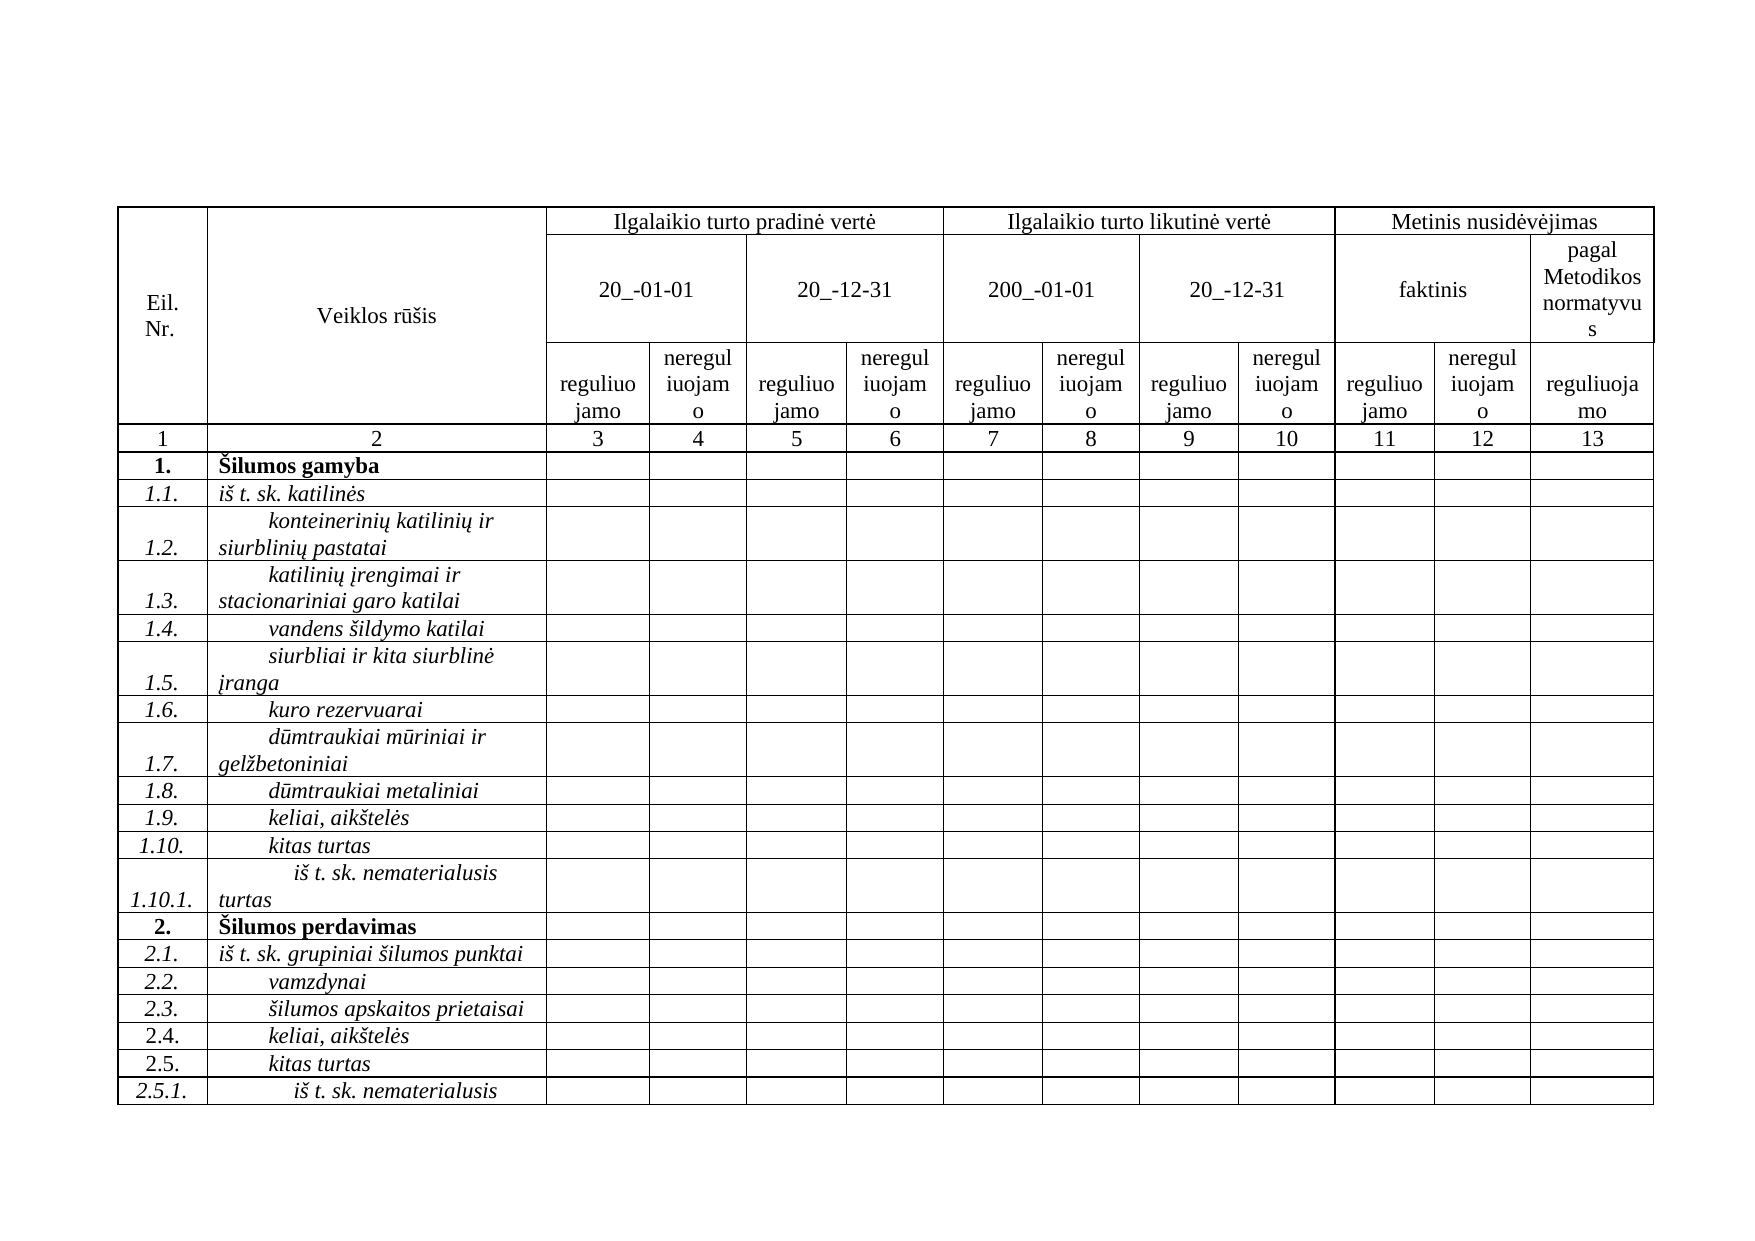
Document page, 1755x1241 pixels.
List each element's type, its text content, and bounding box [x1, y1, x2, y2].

table_cell [547, 642, 649, 695]
table_cell iš t. sk. nematerialusis turtas [208, 859, 546, 912]
table_cell [944, 995, 1042, 1022]
table_cell [547, 832, 649, 858]
table_cell [547, 995, 649, 1022]
table_cell konteinerinių katilinių ir siurblinių pastatai [208, 507, 546, 560]
table_cell [847, 696, 943, 722]
table_cell [650, 913, 746, 939]
table_cell [650, 1050, 746, 1076]
table_cell reguliuojamo [1531, 343, 1653, 423]
table_cell [547, 480, 649, 506]
table_cell [747, 995, 846, 1022]
table_cell [1140, 968, 1238, 994]
table_cell [650, 940, 746, 967]
table_cell [1043, 1078, 1139, 1104]
table_cell [650, 859, 746, 912]
table_cell [1435, 453, 1530, 479]
table_cell [1531, 480, 1653, 506]
table_cell 200_-01-01 [944, 235, 1139, 342]
table_cell [547, 940, 649, 967]
table_cell [1435, 561, 1530, 614]
table_cell [1531, 940, 1653, 967]
table_cell [944, 642, 1042, 695]
table_cell Šilumos perdavimas [208, 913, 546, 939]
table_cell [1043, 642, 1139, 695]
table_cell [1043, 832, 1139, 858]
table_cell [1239, 777, 1334, 803]
table_cell [847, 642, 943, 695]
table_cell [747, 507, 846, 560]
table_cell 1.8. [119, 777, 207, 803]
table_cell [847, 1050, 943, 1076]
table_cell [1531, 453, 1653, 479]
table_cell [1140, 480, 1238, 506]
table_cell [1239, 859, 1334, 912]
table_cell [1435, 507, 1530, 560]
table_cell [847, 995, 943, 1022]
table_cell iš t. sk. katilinės [208, 480, 546, 506]
table_cell 2 [208, 425, 546, 451]
table_cell [1336, 832, 1434, 858]
table_cell [944, 940, 1042, 967]
table_cell [1140, 913, 1238, 939]
table_header Eil. Nr. [119, 208, 207, 423]
table_cell [747, 615, 846, 641]
table_cell [1140, 561, 1238, 614]
table_cell [1239, 913, 1334, 939]
table_cell [847, 507, 943, 560]
table_cell [1435, 696, 1530, 722]
table_cell [847, 913, 943, 939]
table_cell [1531, 615, 1653, 641]
table_cell [747, 696, 846, 722]
table_cell [1435, 1023, 1530, 1049]
table_cell 2.3. [119, 995, 207, 1022]
table_cell [1336, 805, 1434, 831]
table_cell [650, 805, 746, 831]
table_cell kitas turtas [208, 832, 546, 858]
table_cell nereguliuojamo [1239, 343, 1334, 423]
table_cell [650, 480, 746, 506]
table_cell [1336, 696, 1434, 722]
table_cell [1140, 642, 1238, 695]
table_cell [547, 723, 649, 776]
table_cell 2.5.1. [119, 1078, 207, 1104]
table_cell [847, 1078, 943, 1104]
table_header Metinis nusidėvėjimas [1336, 208, 1653, 234]
table_cell [747, 561, 846, 614]
table_cell [747, 1050, 846, 1076]
table_cell [547, 1023, 649, 1049]
table_cell [650, 968, 746, 994]
table_cell [1531, 805, 1653, 831]
table_cell [1435, 913, 1530, 939]
table_cell [847, 615, 943, 641]
table_cell [944, 1078, 1042, 1104]
table_cell nereguliuojamo [1043, 343, 1139, 423]
table_cell [1043, 615, 1139, 641]
table_cell 1.9. [119, 805, 207, 831]
table_cell reguliuojamo [944, 343, 1042, 423]
table_cell [944, 561, 1042, 614]
table_cell reguliuojamo [1140, 343, 1238, 423]
table_header Ilgalaikio turto likutinė vertė [944, 208, 1334, 234]
table_cell [1336, 561, 1434, 614]
table_cell [1435, 642, 1530, 695]
table_cell [1531, 642, 1653, 695]
table_cell reguliuojamo [747, 343, 846, 423]
table_cell [650, 832, 746, 858]
table_cell [1435, 615, 1530, 641]
table_cell [547, 859, 649, 912]
table_cell [944, 832, 1042, 858]
table_cell 1.10. [119, 832, 207, 858]
table_cell dūmtraukiai metaliniai [208, 777, 546, 803]
table_cell siurbliai ir kita siurblinė įranga [208, 642, 546, 695]
table_cell [1531, 507, 1653, 560]
table_cell [1239, 1078, 1334, 1104]
table_cell 1.3. [119, 561, 207, 614]
table_cell reguliuojamo [547, 343, 649, 423]
table_cell nereguliuojamo [847, 343, 943, 423]
table_cell [1336, 940, 1434, 967]
table_cell katilinių įrengimai ir stacionariniai garo katilai [208, 561, 546, 614]
table_cell [1336, 859, 1434, 912]
table_cell kitas turtas [208, 1050, 546, 1076]
table_cell [944, 859, 1042, 912]
table_cell [1140, 1078, 1238, 1104]
table_cell [1043, 480, 1139, 506]
table_cell [1531, 561, 1653, 614]
table_cell [747, 777, 846, 803]
table_cell 2.4. [119, 1023, 207, 1049]
table_cell [1239, 507, 1334, 560]
table_cell [1435, 995, 1530, 1022]
table_cell [1435, 480, 1530, 506]
table_cell Šilumos gamyba [208, 453, 546, 479]
table_cell [1140, 507, 1238, 560]
table_cell [1140, 940, 1238, 967]
table_cell [1140, 859, 1238, 912]
table_cell [1043, 805, 1139, 831]
table_cell [650, 995, 746, 1022]
table_cell [1336, 913, 1434, 939]
table_cell [847, 805, 943, 831]
table_cell [747, 968, 846, 994]
table_cell [1336, 1023, 1434, 1049]
table_cell [1336, 995, 1434, 1022]
table_cell [1531, 995, 1653, 1022]
table_cell [1531, 913, 1653, 939]
table_cell [650, 642, 746, 695]
table_cell nereguliuojamo [650, 343, 746, 423]
table_cell šilumos apskaitos prietaisai [208, 995, 546, 1022]
table_cell [547, 615, 649, 641]
table_cell [1531, 696, 1653, 722]
table_cell 1. [119, 453, 207, 479]
table_cell [547, 968, 649, 994]
table_cell [944, 968, 1042, 994]
table_cell [650, 561, 746, 614]
table_cell [547, 805, 649, 831]
table_cell [547, 913, 649, 939]
table_header Veiklos rūšis [208, 208, 546, 423]
table_cell iš t. sk. nematerialusis [208, 1078, 546, 1104]
table_cell [1435, 723, 1530, 776]
table_cell [944, 1023, 1042, 1049]
table_cell [1043, 995, 1139, 1022]
table_cell [1435, 832, 1530, 858]
table_cell [1239, 480, 1334, 506]
table_cell [944, 1050, 1042, 1076]
table_cell 7 [944, 425, 1042, 451]
table_cell [1043, 1050, 1139, 1076]
table_cell 1.1. [119, 480, 207, 506]
table_cell [547, 453, 649, 479]
table_cell [1239, 696, 1334, 722]
table_cell [944, 507, 1042, 560]
table_cell nereguliuojamo [1435, 343, 1530, 423]
table_cell 20_-12-31 [1140, 235, 1334, 342]
table_cell [1043, 968, 1139, 994]
table_cell [1239, 940, 1334, 967]
table_cell [747, 832, 846, 858]
table_cell keliai, aikštelės [208, 1023, 546, 1049]
table_cell [1043, 696, 1139, 722]
table_cell faktinis [1336, 235, 1530, 342]
table_cell [1043, 1023, 1139, 1049]
table_cell 5 [747, 425, 846, 451]
table_cell [1239, 968, 1334, 994]
table_cell reguliuojamo [1336, 343, 1434, 423]
table_cell [1140, 615, 1238, 641]
table_cell [650, 1023, 746, 1049]
table_cell [847, 777, 943, 803]
table_cell [650, 615, 746, 641]
table_cell [650, 723, 746, 776]
table_cell [1336, 453, 1434, 479]
table_cell [1239, 832, 1334, 858]
table_cell [1043, 507, 1139, 560]
table_cell [1435, 1050, 1530, 1076]
table_cell 1.7. [119, 723, 207, 776]
table_cell [847, 453, 943, 479]
table_cell [1531, 1078, 1653, 1104]
table_cell [747, 723, 846, 776]
table_cell [747, 480, 846, 506]
table_cell [1140, 805, 1238, 831]
table_cell [1043, 913, 1139, 939]
table_cell [1531, 832, 1653, 858]
table_cell [944, 777, 1042, 803]
table_cell [1140, 453, 1238, 479]
table_cell [1336, 642, 1434, 695]
table_cell 8 [1043, 425, 1139, 451]
table_cell 20_-01-01 [547, 235, 746, 342]
table_cell [747, 1023, 846, 1049]
table_cell [1531, 968, 1653, 994]
table_cell 2.5. [119, 1050, 207, 1076]
table_cell keliai, aikštelės [208, 805, 546, 831]
table_cell [1336, 968, 1434, 994]
table_cell [650, 1078, 746, 1104]
table_cell [1435, 805, 1530, 831]
table_cell [847, 723, 943, 776]
table_cell vandens šildymo katilai [208, 615, 546, 641]
table_cell [1531, 1023, 1653, 1049]
table_cell 1 [119, 425, 207, 451]
table_cell dūmtraukiai mūriniai ir gelžbetoniniai [208, 723, 546, 776]
table_cell [847, 859, 943, 912]
table_cell [650, 507, 746, 560]
table_cell [1043, 940, 1139, 967]
table_cell [1043, 453, 1139, 479]
table_cell [1043, 777, 1139, 803]
table_cell [1043, 723, 1139, 776]
table_cell [1239, 723, 1334, 776]
table_cell 9 [1140, 425, 1238, 451]
table_cell [547, 1050, 649, 1076]
table_cell 4 [650, 425, 746, 451]
table_cell [847, 1023, 943, 1049]
table_cell [944, 453, 1042, 479]
table_cell 2. [119, 913, 207, 939]
table_cell [1336, 1078, 1434, 1104]
table_cell 1.2. [119, 507, 207, 560]
table_cell 13 [1531, 425, 1653, 451]
table_cell [1435, 777, 1530, 803]
table_cell kuro rezervuarai [208, 696, 546, 722]
table_cell [1435, 968, 1530, 994]
table_cell [1239, 805, 1334, 831]
table_cell 1.5. [119, 642, 207, 695]
table_cell [1140, 723, 1238, 776]
table_cell [1043, 561, 1139, 614]
table_cell pagal Metodikos normatyvus [1531, 235, 1653, 342]
table_cell [1239, 1050, 1334, 1076]
table_cell [1239, 453, 1334, 479]
table_cell 3 [547, 425, 649, 451]
table_cell [944, 913, 1042, 939]
table_cell 6 [847, 425, 943, 451]
table_cell 1.10.1. [119, 859, 207, 912]
table_cell [1336, 723, 1434, 776]
table_cell iš t. sk. grupiniai šilumos punktai [208, 940, 546, 967]
table_cell [847, 968, 943, 994]
table_cell [847, 940, 943, 967]
table_cell [747, 859, 846, 912]
table_cell 1.4. [119, 615, 207, 641]
table_cell [1531, 777, 1653, 803]
table_cell [1435, 859, 1530, 912]
table_cell [1336, 480, 1434, 506]
table_cell [547, 696, 649, 722]
table_cell [1140, 1023, 1238, 1049]
table_cell 12 [1435, 425, 1530, 451]
table_cell [944, 696, 1042, 722]
table_cell [847, 832, 943, 858]
table_cell vamzdynai [208, 968, 546, 994]
table_cell [747, 913, 846, 939]
table_cell [747, 940, 846, 967]
table_cell [944, 615, 1042, 641]
table_cell [1531, 859, 1653, 912]
table_cell [650, 777, 746, 803]
table_cell [944, 805, 1042, 831]
table_cell [1239, 642, 1334, 695]
table_cell 1.6. [119, 696, 207, 722]
table_cell [944, 723, 1042, 776]
table_cell 11 [1336, 425, 1434, 451]
table_cell [1336, 777, 1434, 803]
table_cell 2.1. [119, 940, 207, 967]
table_cell 10 [1239, 425, 1334, 451]
table_cell [1336, 615, 1434, 641]
table_cell [1531, 1050, 1653, 1076]
table_cell 2.2. [119, 968, 207, 994]
table_cell [847, 480, 943, 506]
table_cell [1239, 561, 1334, 614]
table_cell [650, 696, 746, 722]
table_cell [1140, 777, 1238, 803]
table_cell [547, 1078, 649, 1104]
table_cell [1239, 995, 1334, 1022]
table_cell [547, 777, 649, 803]
table_cell [1435, 1078, 1530, 1104]
table_cell [747, 642, 846, 695]
table_cell [1531, 723, 1653, 776]
table_cell [650, 453, 746, 479]
table_cell [547, 561, 649, 614]
table_cell [1239, 1023, 1334, 1049]
table_header Ilgalaikio turto pradinė vertė [547, 208, 943, 234]
table_cell [1043, 859, 1139, 912]
table_cell [1140, 995, 1238, 1022]
table_cell [747, 453, 846, 479]
table_cell [1435, 940, 1530, 967]
table_cell [747, 805, 846, 831]
table_cell [1239, 615, 1334, 641]
table_cell [1336, 1050, 1434, 1076]
table_cell [1336, 507, 1434, 560]
table_cell [1140, 696, 1238, 722]
table_cell [1140, 832, 1238, 858]
table_cell [944, 480, 1042, 506]
table_cell [1140, 1050, 1238, 1076]
table_cell [547, 507, 649, 560]
table_cell 20_-12-31 [747, 235, 943, 342]
table_cell [847, 561, 943, 614]
table_cell [747, 1078, 846, 1104]
